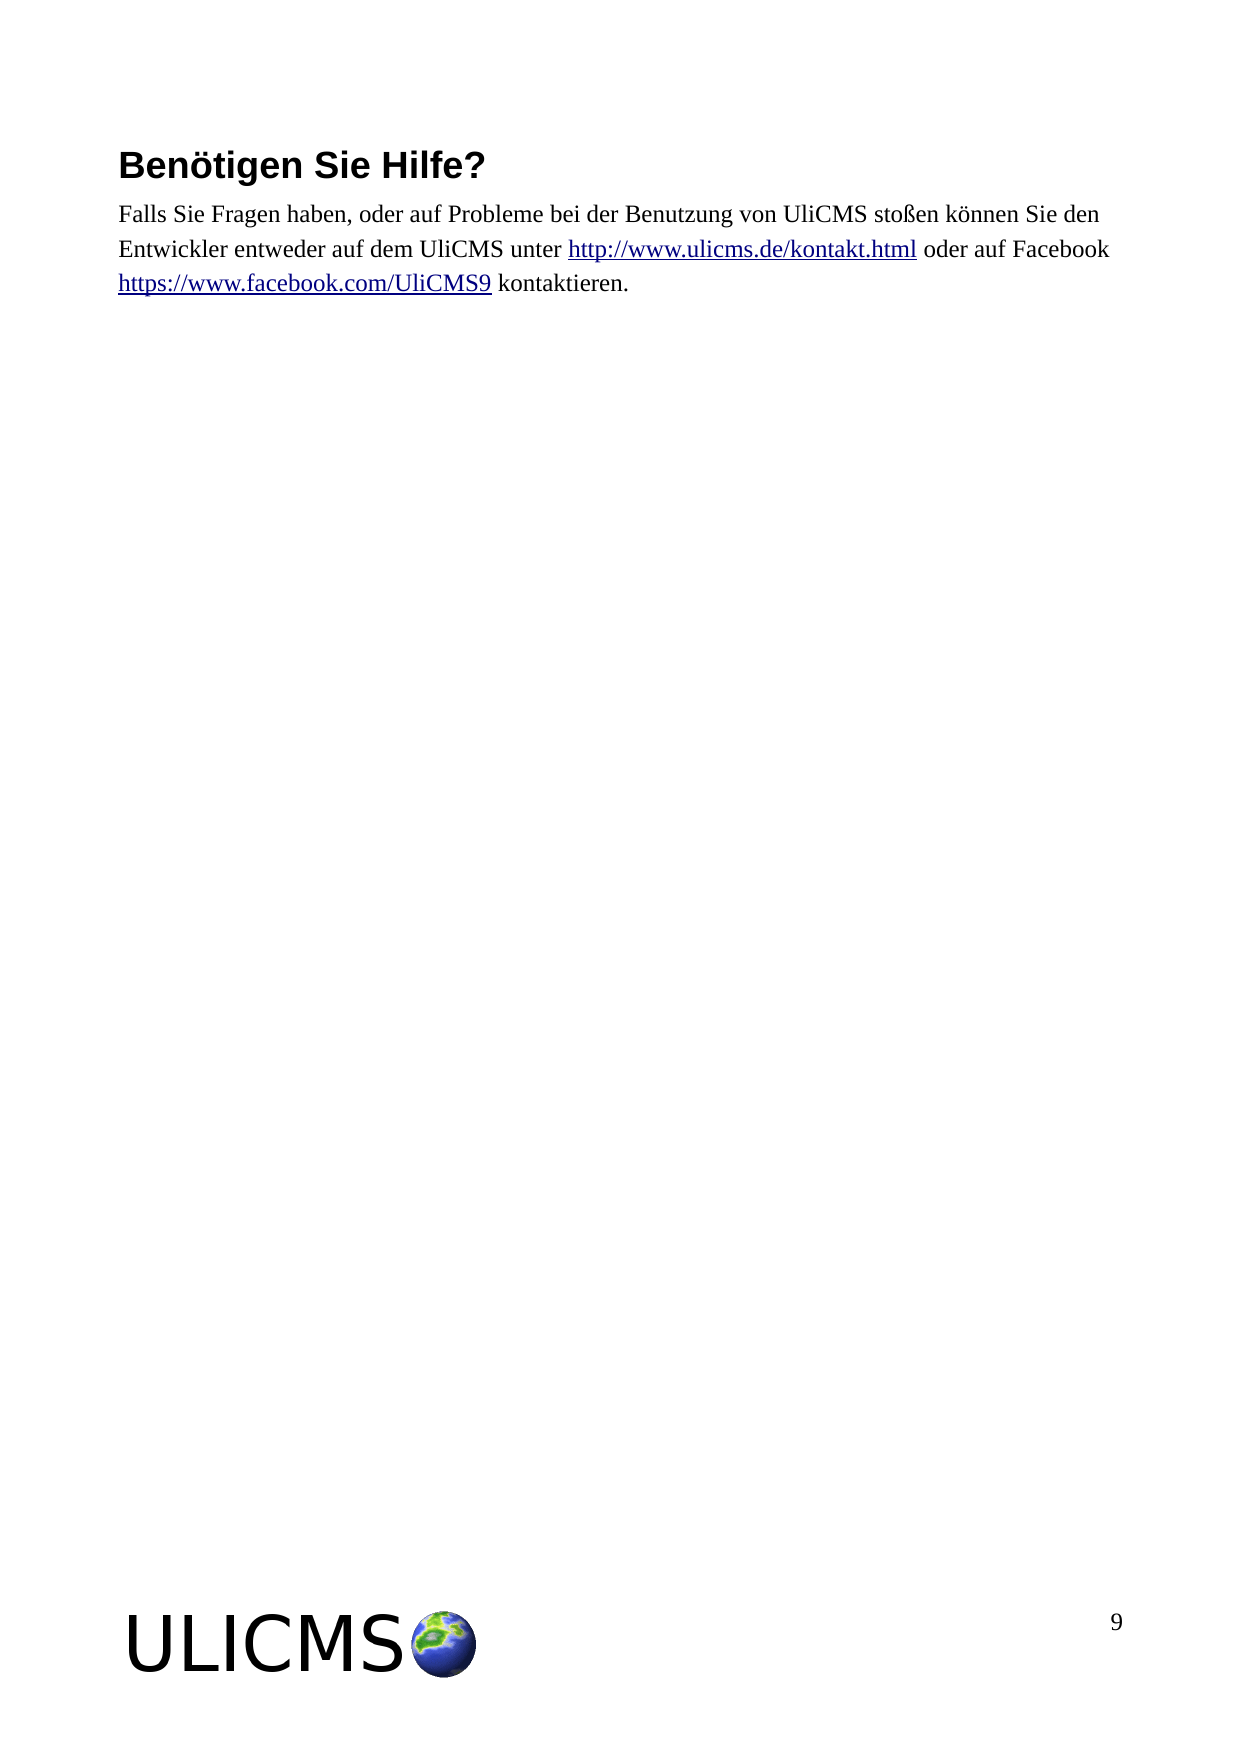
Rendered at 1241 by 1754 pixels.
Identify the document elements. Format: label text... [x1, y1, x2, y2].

picture [118, 1607, 479, 1681]
subtitle Benötigen Sie Hilfe? [118, 143, 1123, 187]
text Falls Sie Fragen haben, oder auf Probleme bei der Benutzung von UliCMS stoßen können Sie den Entwickler entweder auf dem UliCMS unter http://www.ulicms.de/kontakt.html oder auf Facebook https://www.facebook.com/UliCMS9 kontaktieren. [118, 199, 1123, 297]
